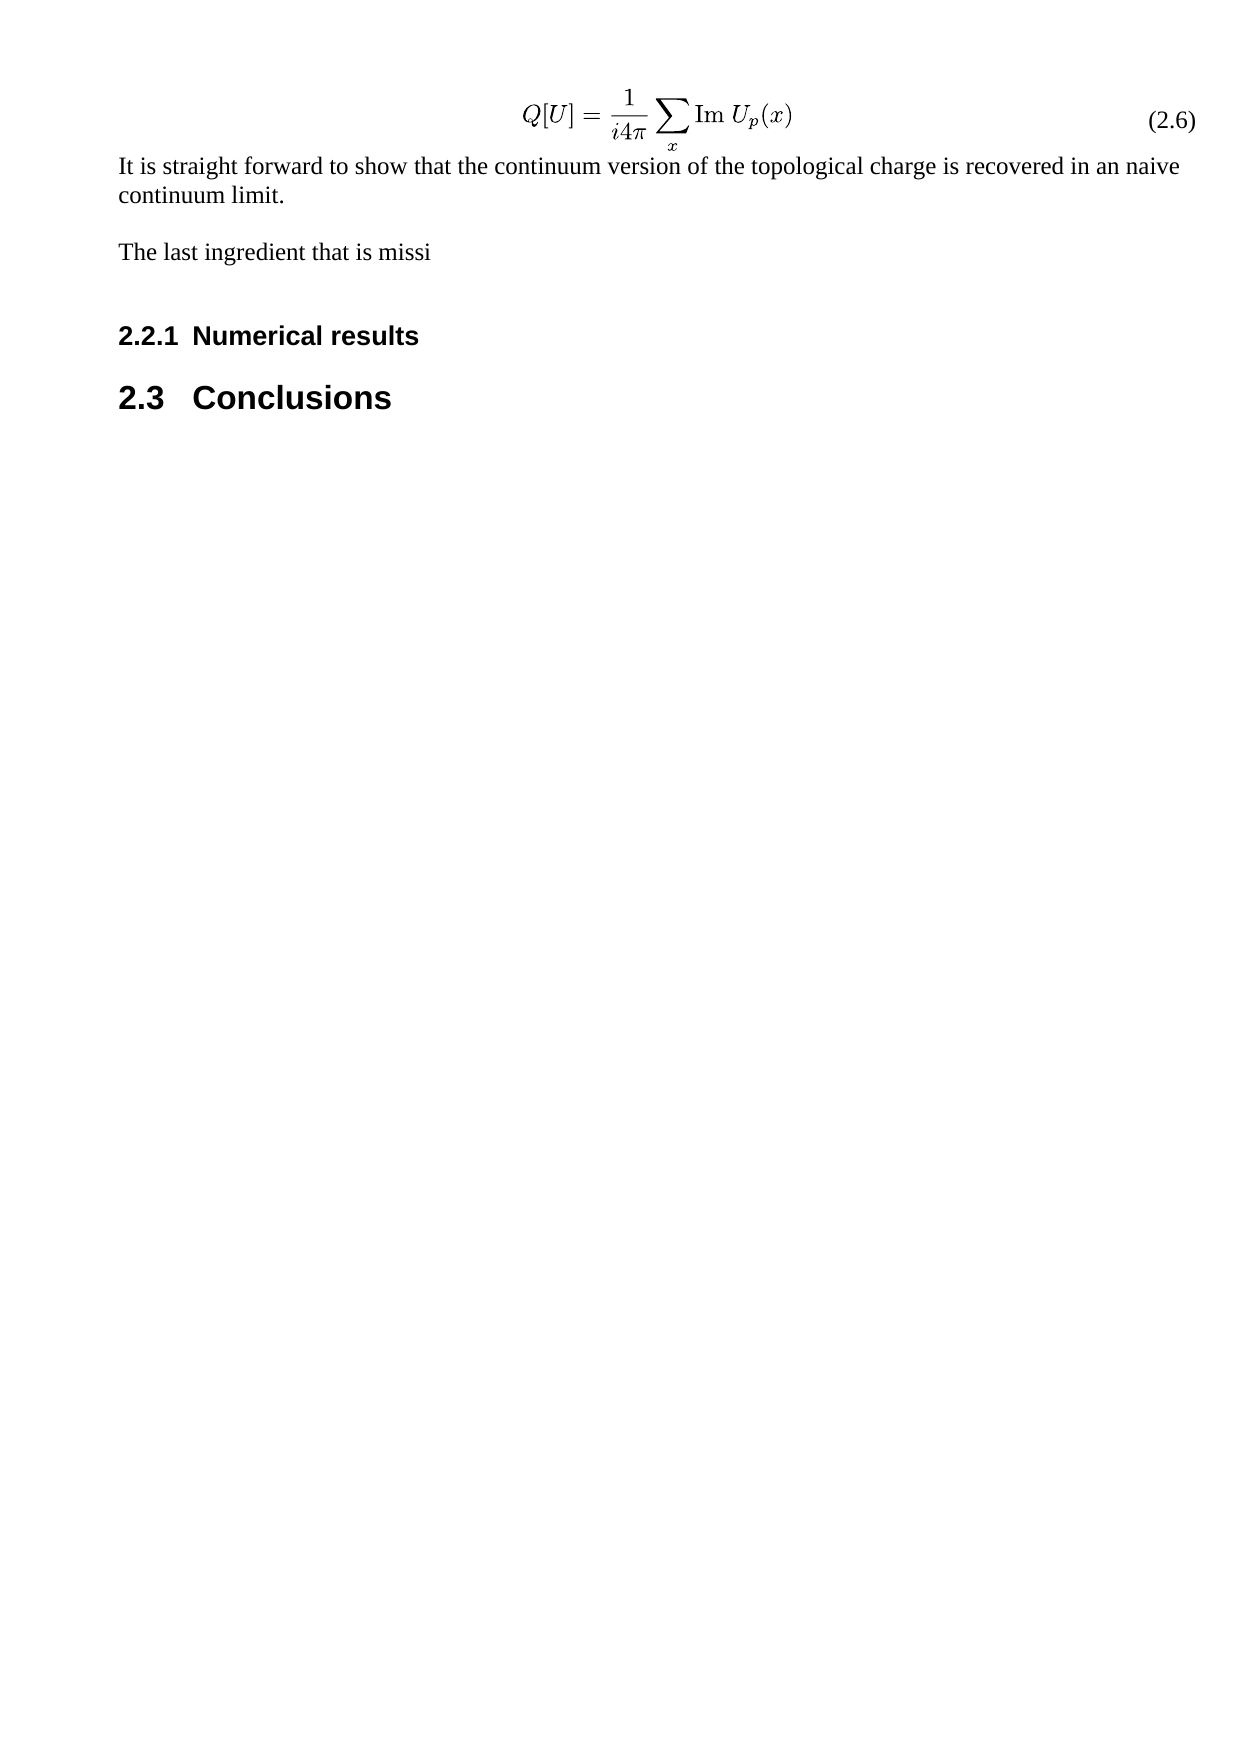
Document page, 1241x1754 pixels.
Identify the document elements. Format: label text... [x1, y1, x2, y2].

text The last ingredient that is missi [118, 237, 1196, 266]
text It is straight forward to show that the continuum version of the topological charge is recovered in an naive continuum limit. [118, 151, 1196, 209]
subtitle Conclusions [118, 378, 1196, 417]
text [118, 89, 668, 151]
subtitle Numerical results [118, 320, 1196, 351]
text (2.6) [676, 89, 1196, 151]
